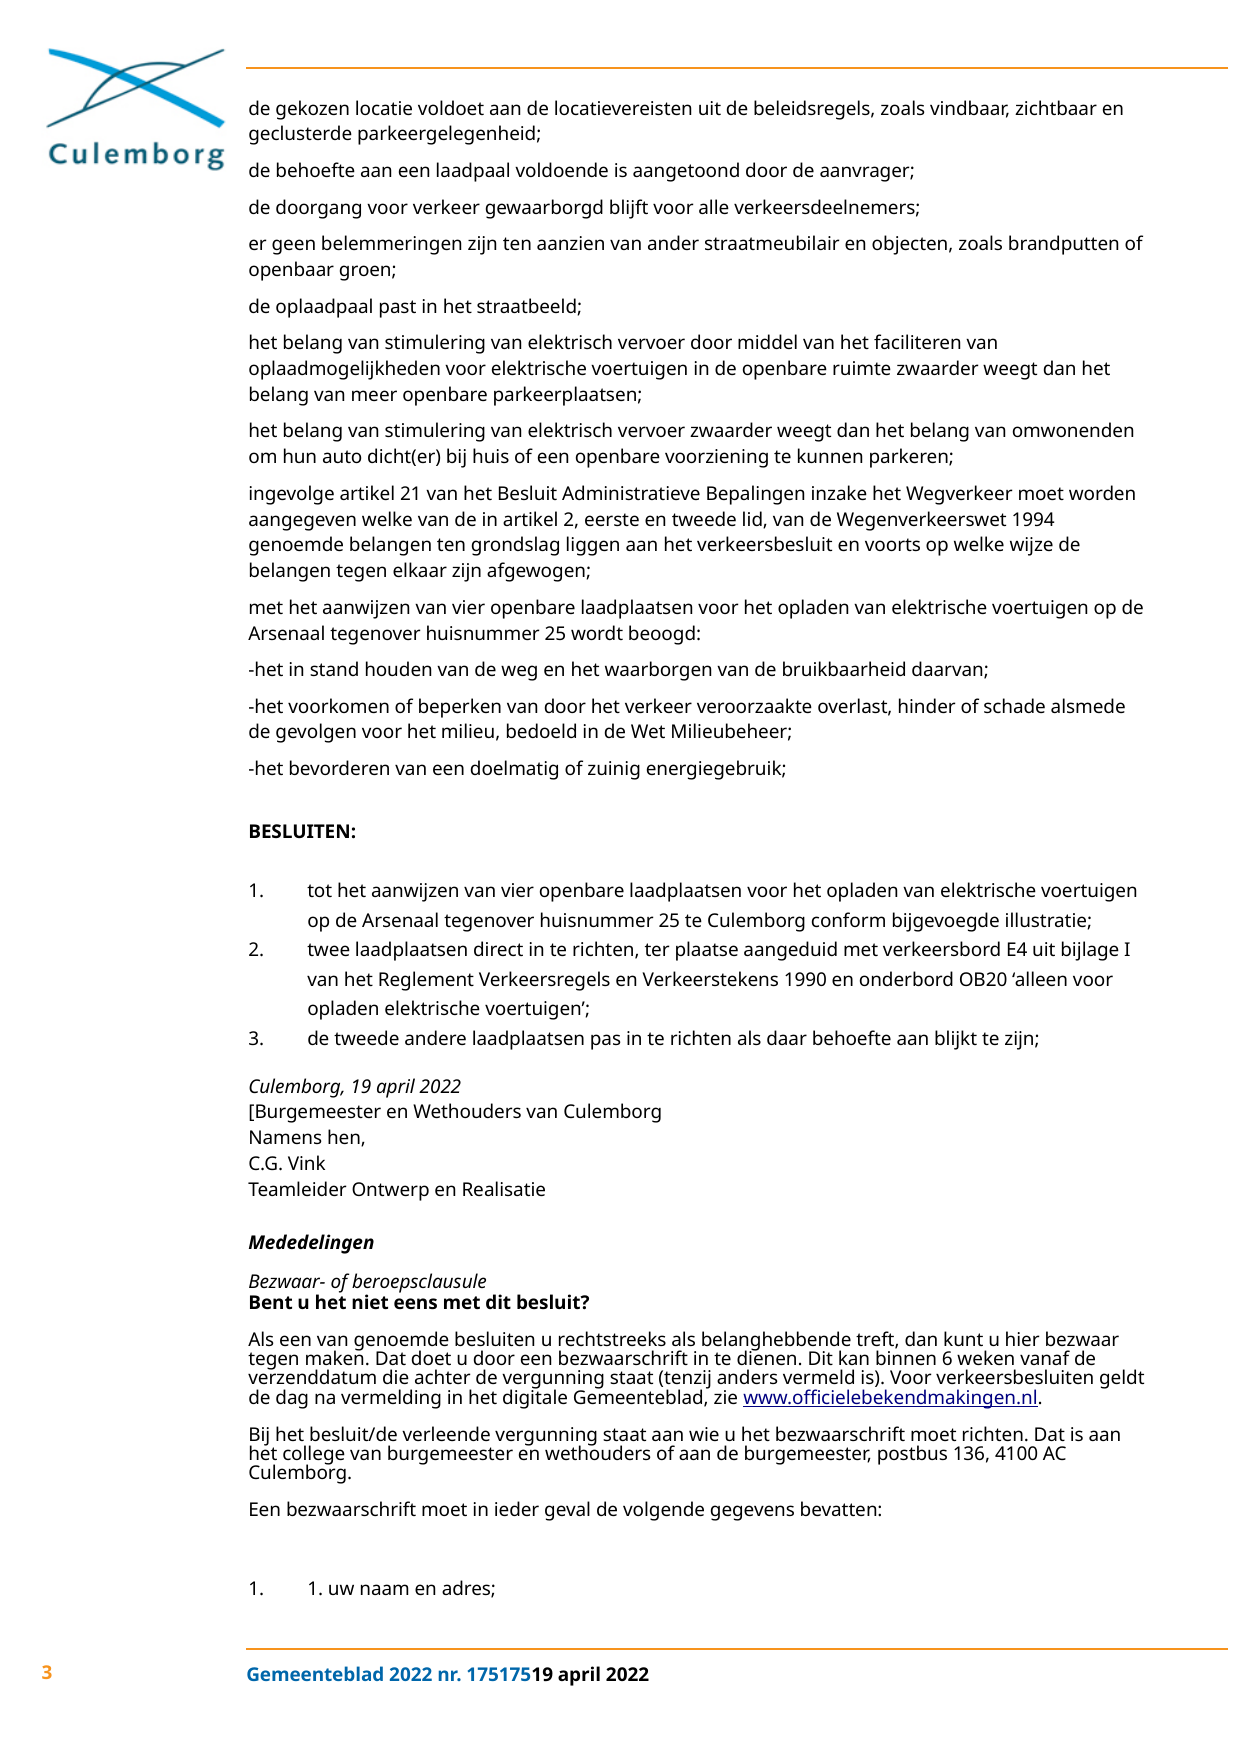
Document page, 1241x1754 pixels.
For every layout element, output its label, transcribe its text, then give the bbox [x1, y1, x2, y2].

text de doorgang voor verkeer gewaarborgd blijft voor alle verkeersdeelnemers; [248, 194, 1152, 219]
text BESLUITEN: [248, 818, 1152, 844]
text C.G. Vink [248, 1150, 1152, 1176]
list 1. uw naam en adres; [248, 1575, 1152, 1601]
text [Burgemeester en Wethouders van Culemborg [248, 1099, 1152, 1124]
text Culemborg, 19 april 2022 [248, 1073, 1152, 1099]
list twee laadplaatsen direct in te richten, ter plaatse aangeduid met verkeersbord E4 uit bijlage I van het Reglement Verkeersregels en Verkeerstekens 1990 en onderbord OB20 ‘alleen voor opladen elektrische voertuigen’; [248, 936, 1152, 1021]
text de behoefte aan een laadpaal voldoende is aangetoond door de aanvrager; [248, 157, 1152, 183]
text Teamleider Ontwerp en Realisatie [248, 1176, 1152, 1202]
text -het in stand houden van de weg en het waarborgen van de bruikbaarheid daarvan; [248, 656, 1152, 682]
text -het bevorderen van een doelmatig of zuinig energiegebruik; [248, 755, 1152, 781]
text ingevolge artikel 21 van het Besluit Administratieve Bepalingen inzake het Wegverkeer moet worden aangegeven welke van de in artikel 2, eerste en tweede lid, van de Wegenverkeerswet 1994 genoemde belangen ten grondslag liggen aan het verkeersbesluit en voorts op welke wijze de belangen tegen elkaar zijn afgewogen; [248, 480, 1152, 583]
text Namens hen, [248, 1124, 1152, 1150]
text -het voorkomen of beperken van door het verkeer veroorzaakte overlast, hinder of schade alsmede de gevolgen voor het milieu, bedoeld in de Wet Milieubeheer; [248, 693, 1152, 744]
picture [41, 47, 231, 172]
list de tweede andere laadplaatsen pas in te richten als daar behoefte aan blijkt te zijn; [248, 1025, 1152, 1051]
text het belang van stimulering van elektrisch vervoer door middel van het faciliteren van oplaadmogelijkheden voor elektrische voertuigen in de openbare ruimte zwaarder weegt dan het belang van meer openbare parkeerplaatsen; [248, 329, 1152, 407]
text Als een van genoemde besluiten u rechtstreeks als belanghebbende treft, dan kunt u hier bezwaar tegen maken. Dat doet u door een bezwaarschrift in te dienen. Dit kan binnen 6 weken vanaf de verzenddatum die achter de vergunning staat (tenzij anders vermeld is). Voor verkeersbesluiten geldt de dag na vermelding in het digitale Gemeenteblad, zie www.officielebekendmakingen.nl. [248, 1331, 1152, 1408]
text de gekozen locatie voldoet aan de locatievereisten uit de beleidsregels, zoals vindbaar, zichtbaar en geclusterde parkeergelegenheid; [248, 95, 1152, 146]
text de oplaadpaal past in het straatbeeld; [248, 293, 1152, 319]
list tot het aanwijzen van vier openbare laadplaatsen voor het opladen van elektrische voertuigen op de Arsenaal tegenover huisnummer 25 te Culemborg conform bijgevoegde illustratie; [248, 877, 1152, 933]
text Een bezwaarschrift moet in ieder geval de volgende gegevens bevatten: [248, 1501, 1152, 1520]
text Bezwaar- of beroepsclausule [248, 1268, 1152, 1294]
text met het aanwijzen van vier openbare laadplaatsen voor het opladen van elektrische voertuigen op de Arsenaal tegenover huisnummer 25 wordt beoogd: [248, 594, 1152, 645]
text Mededelingen [248, 1229, 1152, 1254]
text er geen belemmeringen zijn ten aanzien van ander straatmeubilair en objecten, zoals brandputten of openbaar groen; [248, 231, 1152, 282]
text Bij het besluit/de verleende vergunning staat aan wie u het bezwaarschrift moet richten. Dat is aan het college van burgemeester en wethouders of aan de burgemeester, postbus 136, 4100 AC Culemborg. [248, 1426, 1152, 1483]
text het belang van stimulering van elektrisch vervoer zwaarder weegt dan het belang van omwonenden om hun auto dicht(er) bij huis of een openbare voorziening te kunnen parkeren; [248, 418, 1152, 469]
text Bent u het niet eens met dit besluit? [248, 1294, 1152, 1313]
